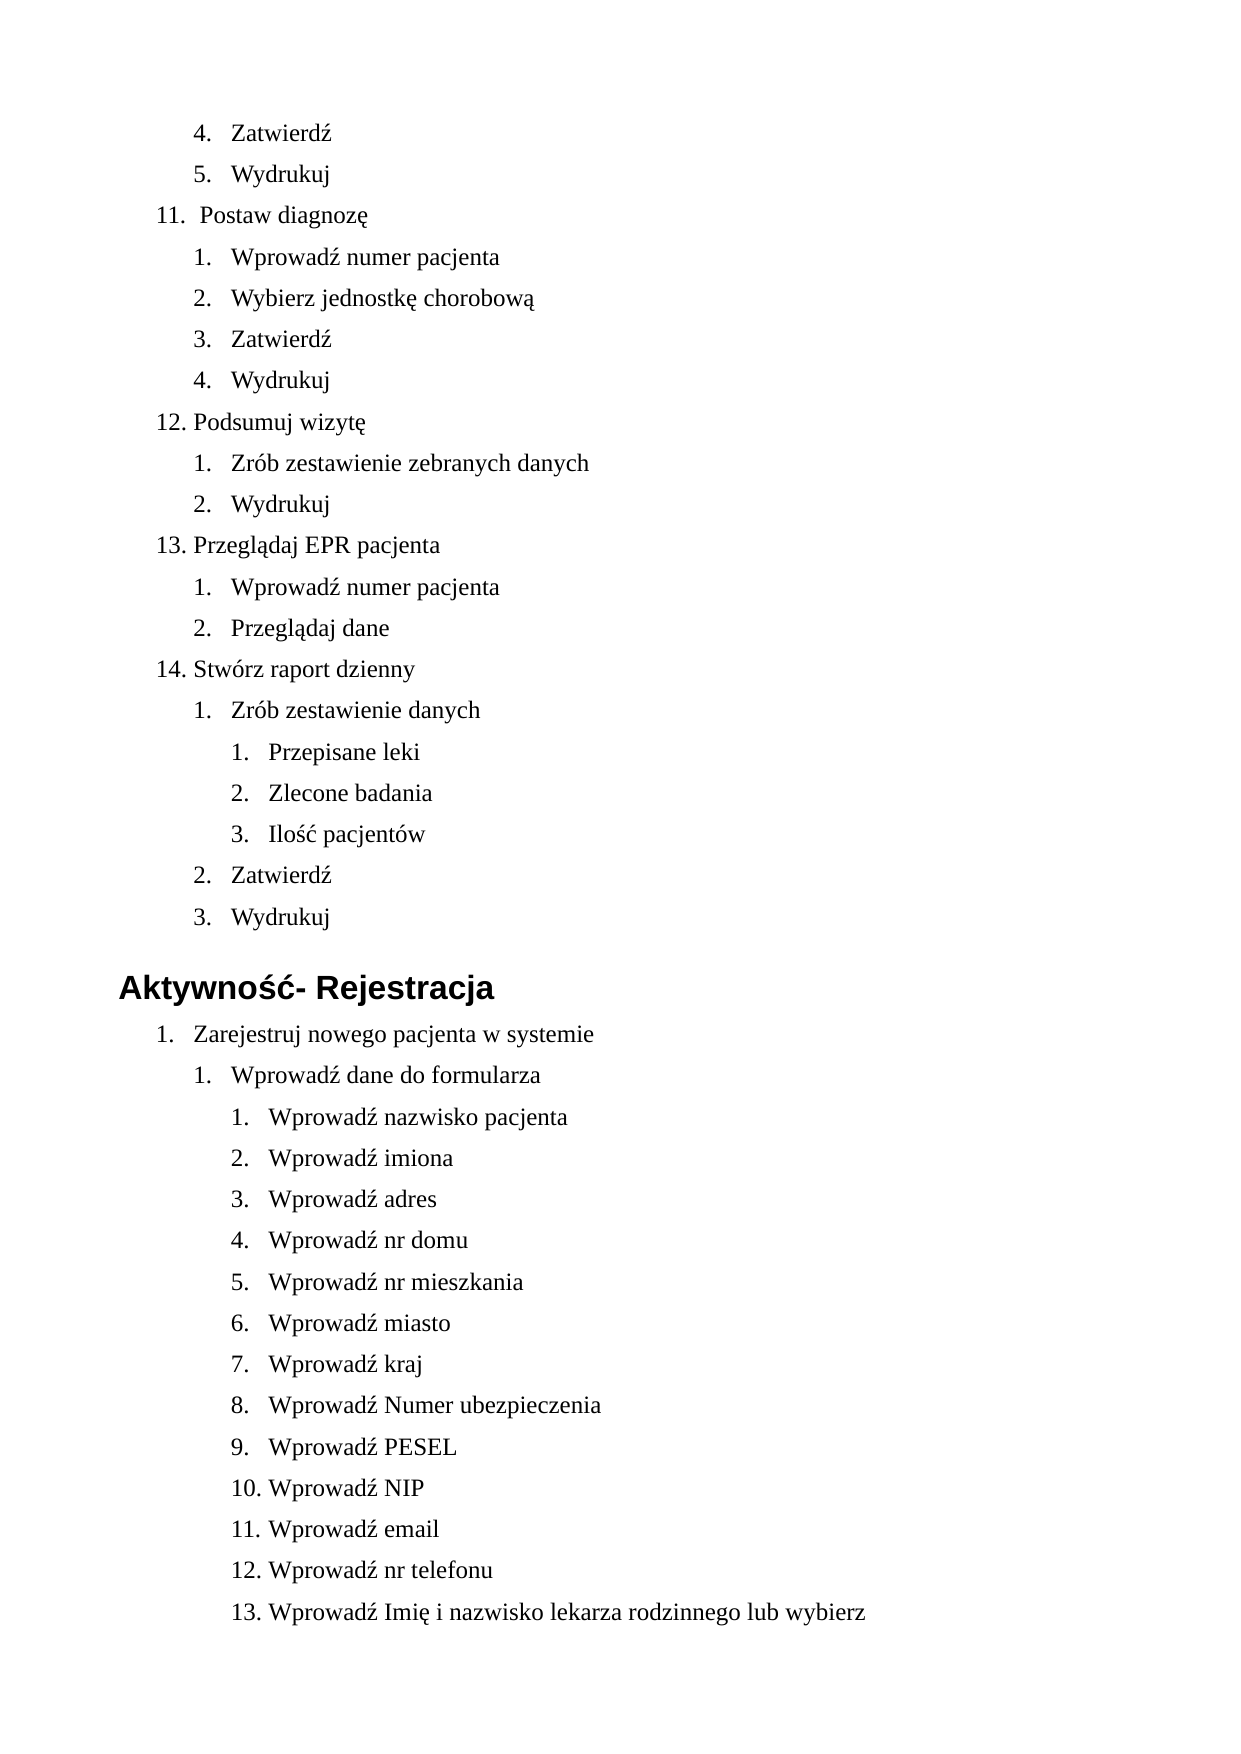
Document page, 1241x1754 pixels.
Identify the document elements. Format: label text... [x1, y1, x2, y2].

list Przeglądaj dane [193, 613, 1122, 642]
list Wprowadź dane do formularza [193, 1061, 1122, 1089]
list Wprowadź nr mieszkania [231, 1267, 1122, 1296]
list Wprowadź nazwisko pacjenta [231, 1102, 1122, 1131]
list Zarejestruj nowego pacjenta w systemie [156, 1019, 1122, 1048]
list Zatwierdź [193, 324, 1122, 353]
list Wprowadź numer pacjenta [193, 572, 1122, 601]
list Wydrukuj [193, 159, 1122, 188]
list Wprowadź PESEL [231, 1432, 1122, 1461]
list Stwórz raport dzienny [156, 654, 1122, 683]
list Zrób zestawienie danych [193, 696, 1122, 724]
list Wprowadź nr telefonu [231, 1556, 1122, 1584]
list Wprowadź adres [231, 1184, 1122, 1213]
list Zatwierdź [193, 861, 1122, 889]
list Wydrukuj [193, 489, 1122, 518]
list Ilość pacjentów [231, 819, 1122, 848]
list Wprowadź Imię i nazwisko lekarza rodzinnego lub wybierz [231, 1597, 1122, 1626]
list Wprowadź nr domu [231, 1226, 1122, 1254]
list Wydrukuj [193, 366, 1122, 394]
list Podsumuj wizytę [156, 407, 1122, 436]
list Wprowadź kraj [231, 1349, 1122, 1378]
list Przeglądaj EPR pacjenta [156, 531, 1122, 559]
list Wydrukuj [193, 902, 1122, 931]
subtitle Aktywność- Rejestracja [118, 968, 1122, 1007]
list Zlecone badania [231, 778, 1122, 807]
list Zatwierdź [193, 118, 1122, 147]
list Wprowadź numer pacjenta [193, 242, 1122, 271]
list Wprowadź email [231, 1514, 1122, 1543]
list Zrób zestawienie zebranych danych [193, 448, 1122, 477]
list Postaw diagnozę [156, 201, 1122, 229]
list Wprowadź NIP [231, 1473, 1122, 1502]
list Wybierz jednostkę chorobową [193, 283, 1122, 312]
list Przepisane leki [231, 737, 1122, 766]
list Wprowadź imiona [231, 1143, 1122, 1172]
list Wprowadź miasto [231, 1308, 1122, 1337]
list Wprowadź Numer ubezpieczenia [231, 1391, 1122, 1419]
